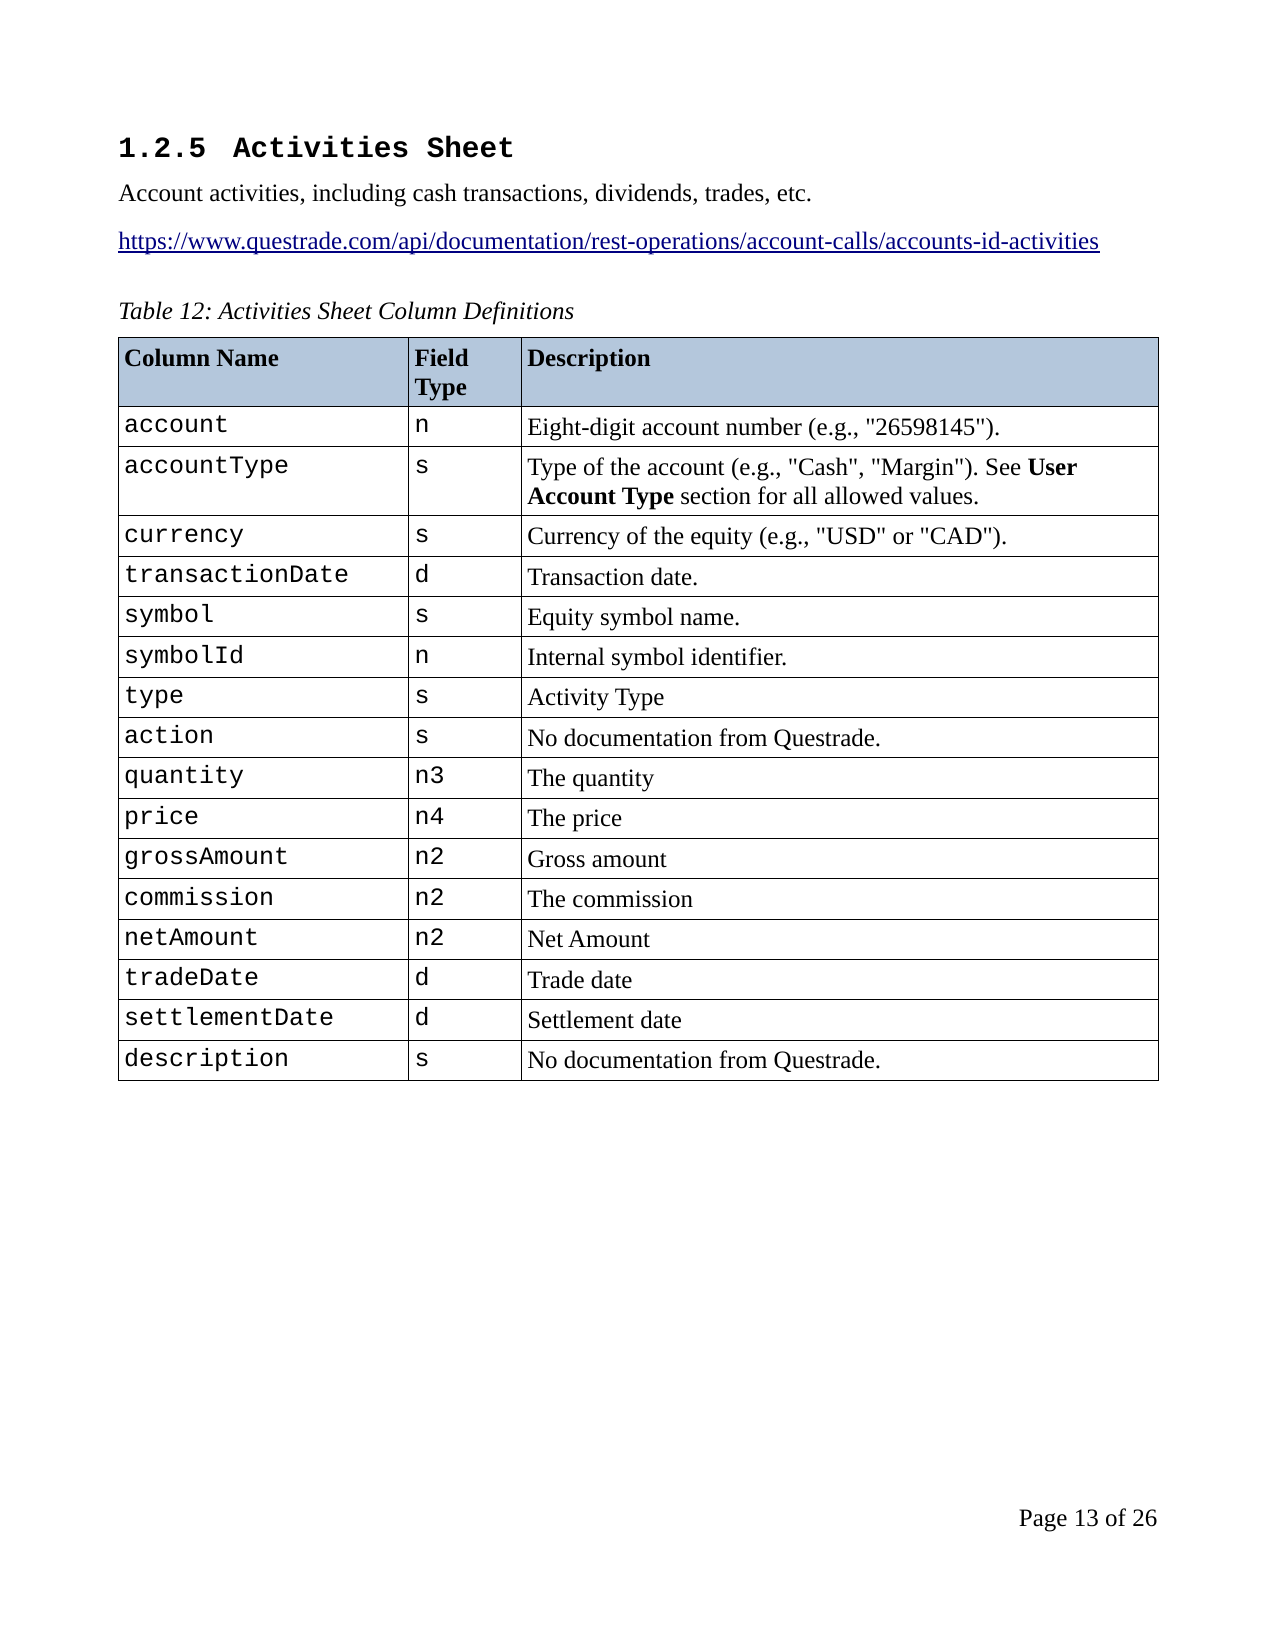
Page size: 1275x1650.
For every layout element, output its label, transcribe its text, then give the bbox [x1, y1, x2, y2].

table_cell Eight-digit account number (e.g., "26598145"). [522, 407, 1158, 446]
table_cell type [119, 678, 408, 717]
table_cell s [409, 718, 521, 757]
table_cell n [409, 637, 521, 677]
table_cell n2 [409, 839, 521, 878]
table_cell account [119, 407, 408, 446]
table_cell settlementDate [119, 1000, 408, 1039]
table_cell Trade date [522, 960, 1158, 999]
table_cell Currency of the equity (e.g., "USD" or "CAD"). [522, 516, 1158, 556]
table_cell symbolId [119, 637, 408, 677]
table_cell n3 [409, 758, 521, 798]
table_cell currency [119, 516, 408, 556]
table_cell Gross amount [522, 839, 1158, 878]
table_cell netAmount [119, 920, 408, 959]
table_cell The price [522, 799, 1158, 838]
table_cell Type of the account (e.g., "Cash", "Margin"). See User Account Type section for all allowed values. [522, 447, 1158, 515]
text Account activities, including cash transactions, dividends, trades, etc. [118, 178, 1157, 207]
table_cell n2 [409, 879, 521, 918]
text Table 12: Activities Sheet Column Definitions [118, 296, 1157, 324]
table_cell Net Amount [522, 920, 1158, 959]
table_cell d [409, 1000, 521, 1039]
table_cell d [409, 960, 521, 999]
table_cell Transaction date. [522, 557, 1158, 596]
table_cell grossAmount [119, 839, 408, 878]
subtitle 1.2.5 Activities Sheet [118, 133, 1157, 166]
table_cell transactionDate [119, 557, 408, 596]
table_cell No documentation from Questrade. [522, 718, 1158, 757]
table_cell commission [119, 879, 408, 918]
table_cell d [409, 557, 521, 596]
text https://www.questrade.com/api/documentation/rest-operations/account-calls/accounts-id-activities [118, 226, 1157, 255]
table_cell accountType [119, 447, 408, 515]
table_cell Internal symbol identifier. [522, 637, 1158, 677]
table_header Field Type [409, 338, 521, 406]
table_cell symbol [119, 597, 408, 636]
table_cell The quantity [522, 758, 1158, 798]
table_cell s [409, 447, 521, 515]
table_cell n4 [409, 799, 521, 838]
table_cell description [119, 1041, 408, 1080]
table_cell tradeDate [119, 960, 408, 999]
table_cell Equity symbol name. [522, 597, 1158, 636]
table_cell Settlement date [522, 1000, 1158, 1039]
table_cell n2 [409, 920, 521, 959]
table_cell No documentation from Questrade. [522, 1041, 1158, 1080]
table_cell action [119, 718, 408, 757]
table_cell n [409, 407, 521, 446]
table_cell The commission [522, 879, 1158, 918]
table_cell s [409, 516, 521, 556]
table_header Description [522, 338, 1158, 406]
table_cell quantity [119, 758, 408, 798]
table_cell Activity Type [522, 678, 1158, 717]
table_cell s [409, 1041, 521, 1080]
table_cell s [409, 597, 521, 636]
table_header Column Name [119, 338, 408, 406]
table_cell s [409, 678, 521, 717]
table_cell price [119, 799, 408, 838]
